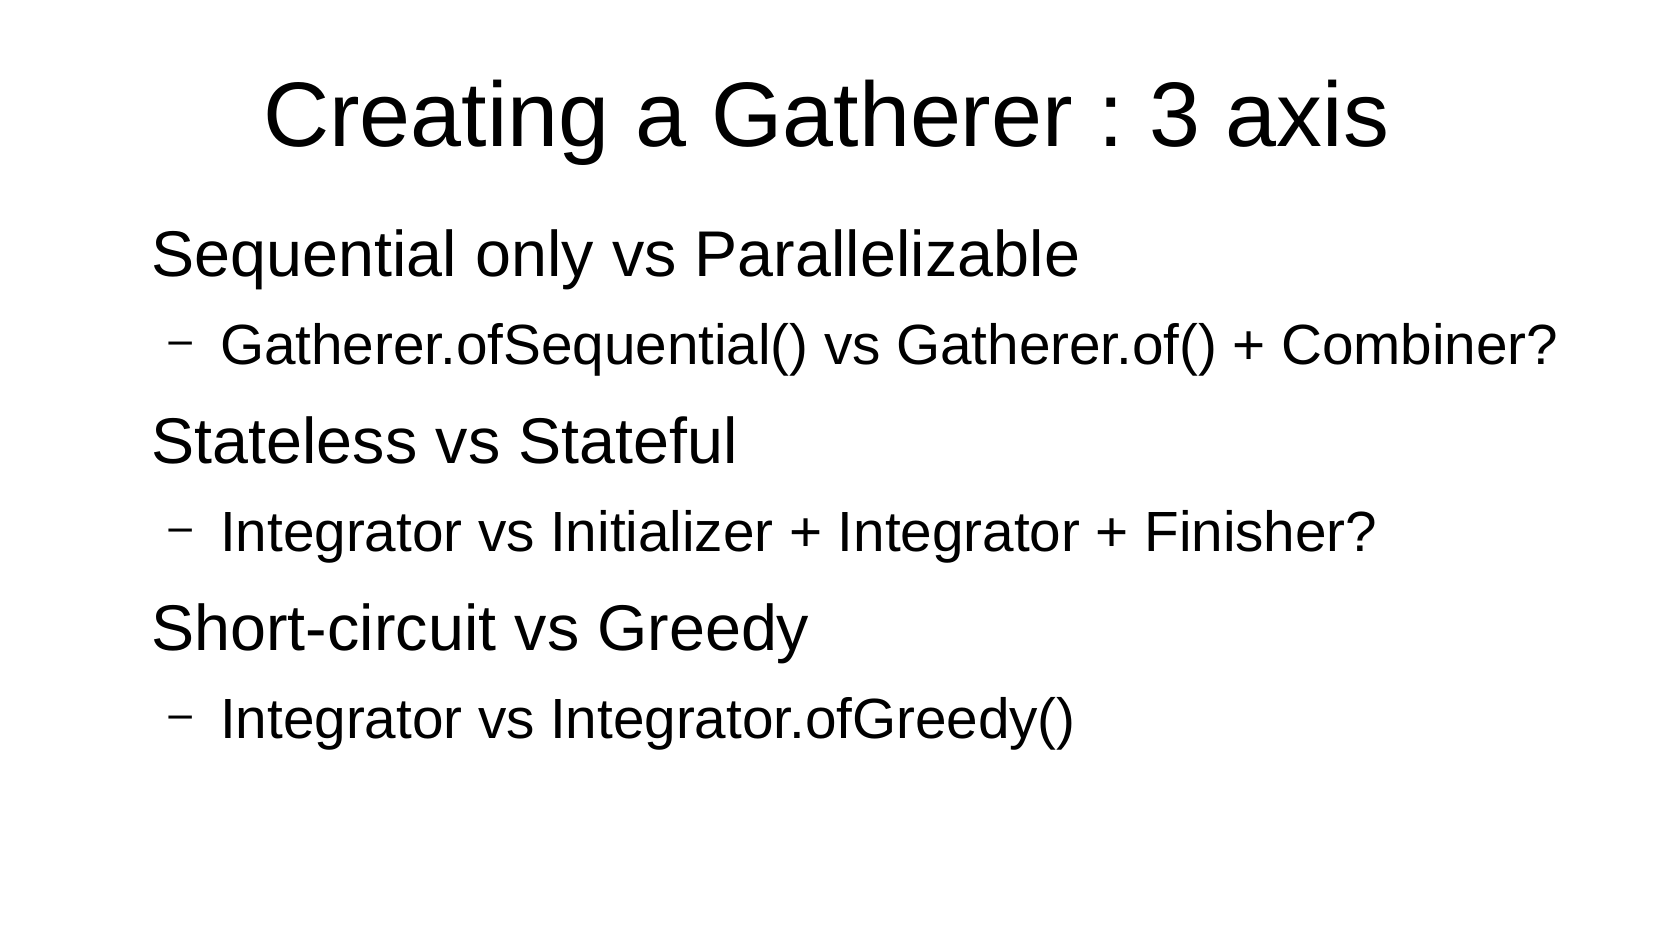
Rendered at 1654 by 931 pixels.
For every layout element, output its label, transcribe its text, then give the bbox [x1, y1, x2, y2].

list Sequential only vs Parallelizable Gatherer.ofSequential() vs Gatherer.of() + Combiner? Stateless vs Stateful Integrator vs Initializer + Integrator + Finisher? Short-circuit vs Greedy Integrator vs Integrator.ofGreedy() [82, 217, 1571, 758]
title Creating a Gatherer : 3 axis [82, 37, 1571, 193]
